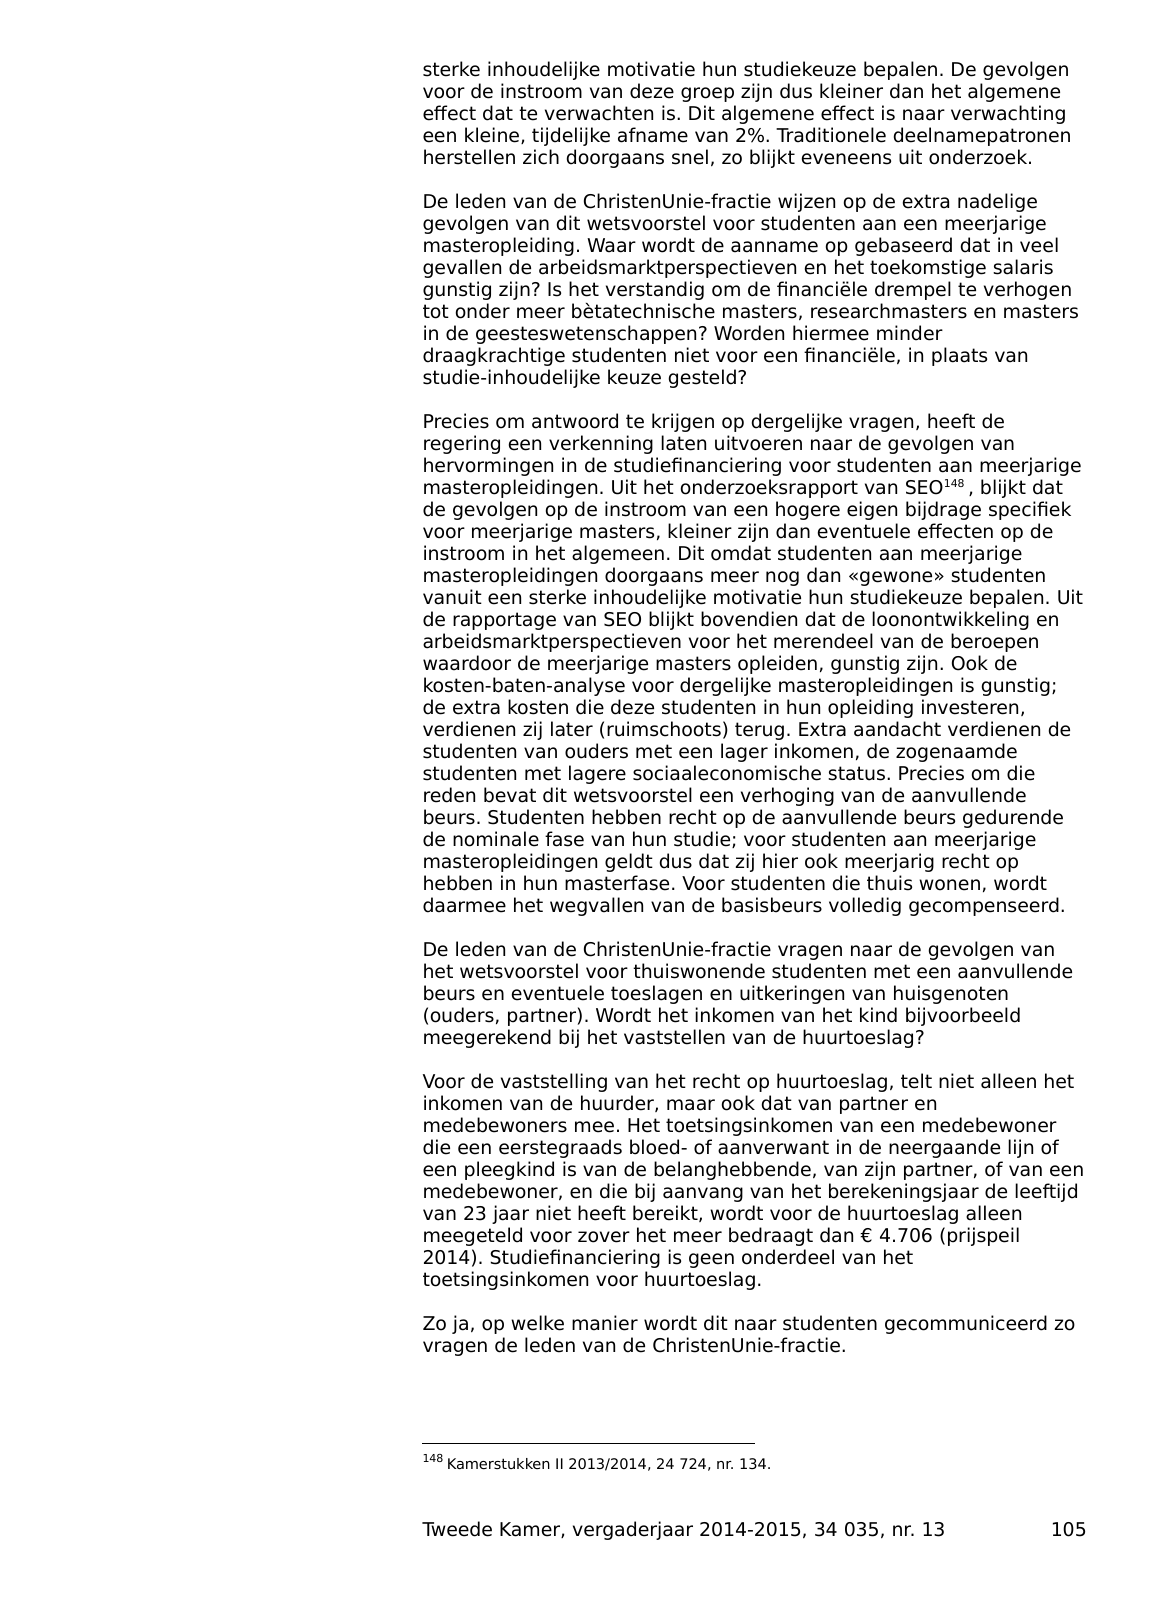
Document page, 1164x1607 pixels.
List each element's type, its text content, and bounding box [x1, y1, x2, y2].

text Zo ja, op welke manier wordt dit naar studenten gecommuniceerd zo vragen de leden van de ChristenUnie-fractie. [422, 1313, 1087, 1357]
text Voor de vaststelling van het recht op huurtoeslag, telt niet alleen het inkomen van de huurder, maar ook dat van partner en medebewoners mee. Het toetsingsinkomen van een medebewoner die een eerstegraads bloed- of aanverwant in de neergaande lijn of een pleegkind is van de belanghebbende, van zijn partner, of van een medebewoner, en die bij aanvang van het berekeningsjaar de leeftijd van 23 jaar niet heeft bereikt, wordt voor de huurtoeslag alleen meegeteld voor zover het meer bedraagt dan € 4.706 (prijspeil 2014). Studiefinanciering is geen onderdeel van het toetsingsinkomen voor huurtoeslag. [422, 1071, 1087, 1291]
text sterke inhoudelijke motivatie hun studiekeuze bepalen. De gevolgen voor de instroom van deze groep zijn dus kleiner dan het algemene effect dat te verwachten is. Dit algemene effect is naar verwachting een kleine, tijdelijke afname van 2%. Traditionele deelnamepatronen herstellen zich doorgaans snel, zo blijkt eveneens uit onderzoek. [422, 59, 1087, 169]
text Kamerstukken II 2013/2014, 24 724, nr. 134. [422, 1452, 1087, 1474]
text Precies om antwoord te krijgen op dergelijke vragen, heeft de regering een verkenning laten uitvoeren naar de gevolgen van hervormingen in de studiefinanciering voor studenten aan meerjarige masteropleidingen. Uit het onderzoeksrapport van SEO, blijkt dat de gevolgen op de instroom van een hogere eigen bijdrage specifiek voor meerjarige masters, kleiner zijn dan eventuele effecten op de instroom in het algemeen. Dit omdat studenten aan meerjarige masteropleidingen doorgaans meer nog dan «gewone» studenten vanuit een sterke inhoudelijke motivatie hun studiekeuze bepalen. Uit de rapportage van SEO blijkt bovendien dat de loonontwikkeling en arbeidsmarktperspectieven voor het merendeel van de beroepen waardoor de meerjarige masters opleiden, gunstig zijn. Ook de kosten-baten-analyse voor dergelijke masteropleidingen is gunstig; de extra kosten die deze studenten in hun opleiding investeren, verdienen zij later (ruimschoots) terug. Extra aandacht verdienen de studenten van ouders met een lager inkomen, de zogenaamde studenten met lagere sociaaleconomische status. Precies om die reden bevat dit wetsvoorstel een verhoging van de aanvullende beurs. Studenten hebben recht op de aanvullende beurs gedurende de nominale fase van hun studie; voor studenten aan meerjarige masteropleidingen geldt dus dat zij hier ook meerjarig recht op hebben in hun masterfase. Voor studenten die thuis wonen, wordt daarmee het wegvallen van de basisbeurs volledig gecompenseerd. [422, 411, 1087, 917]
text De leden van de ChristenUnie-fractie vragen naar de gevolgen van het wetsvoorstel voor thuiswonende studenten met een aanvullende beurs en eventuele toeslagen en uitkeringen van huisgenoten (ouders, partner). Wordt het inkomen van het kind bijvoorbeeld meegerekend bij het vaststellen van de huurtoeslag? [422, 939, 1087, 1049]
text De leden van de ChristenUnie-fractie wijzen op de extra nadelige gevolgen van dit wetsvoorstel voor studenten aan een meerjarige masteropleiding. Waar wordt de aanname op gebaseerd dat in veel gevallen de arbeidsmarktperspectieven en het toekomstige salaris gunstig zijn? Is het verstandig om de financiële drempel te verhogen tot onder meer bètatechnische masters, researchmasters en masters in de geesteswetenschappen? Worden hiermee minder draagkrachtige studenten niet voor een financiële, in plaats van studie-inhoudelijke keuze gesteld? [422, 191, 1087, 389]
